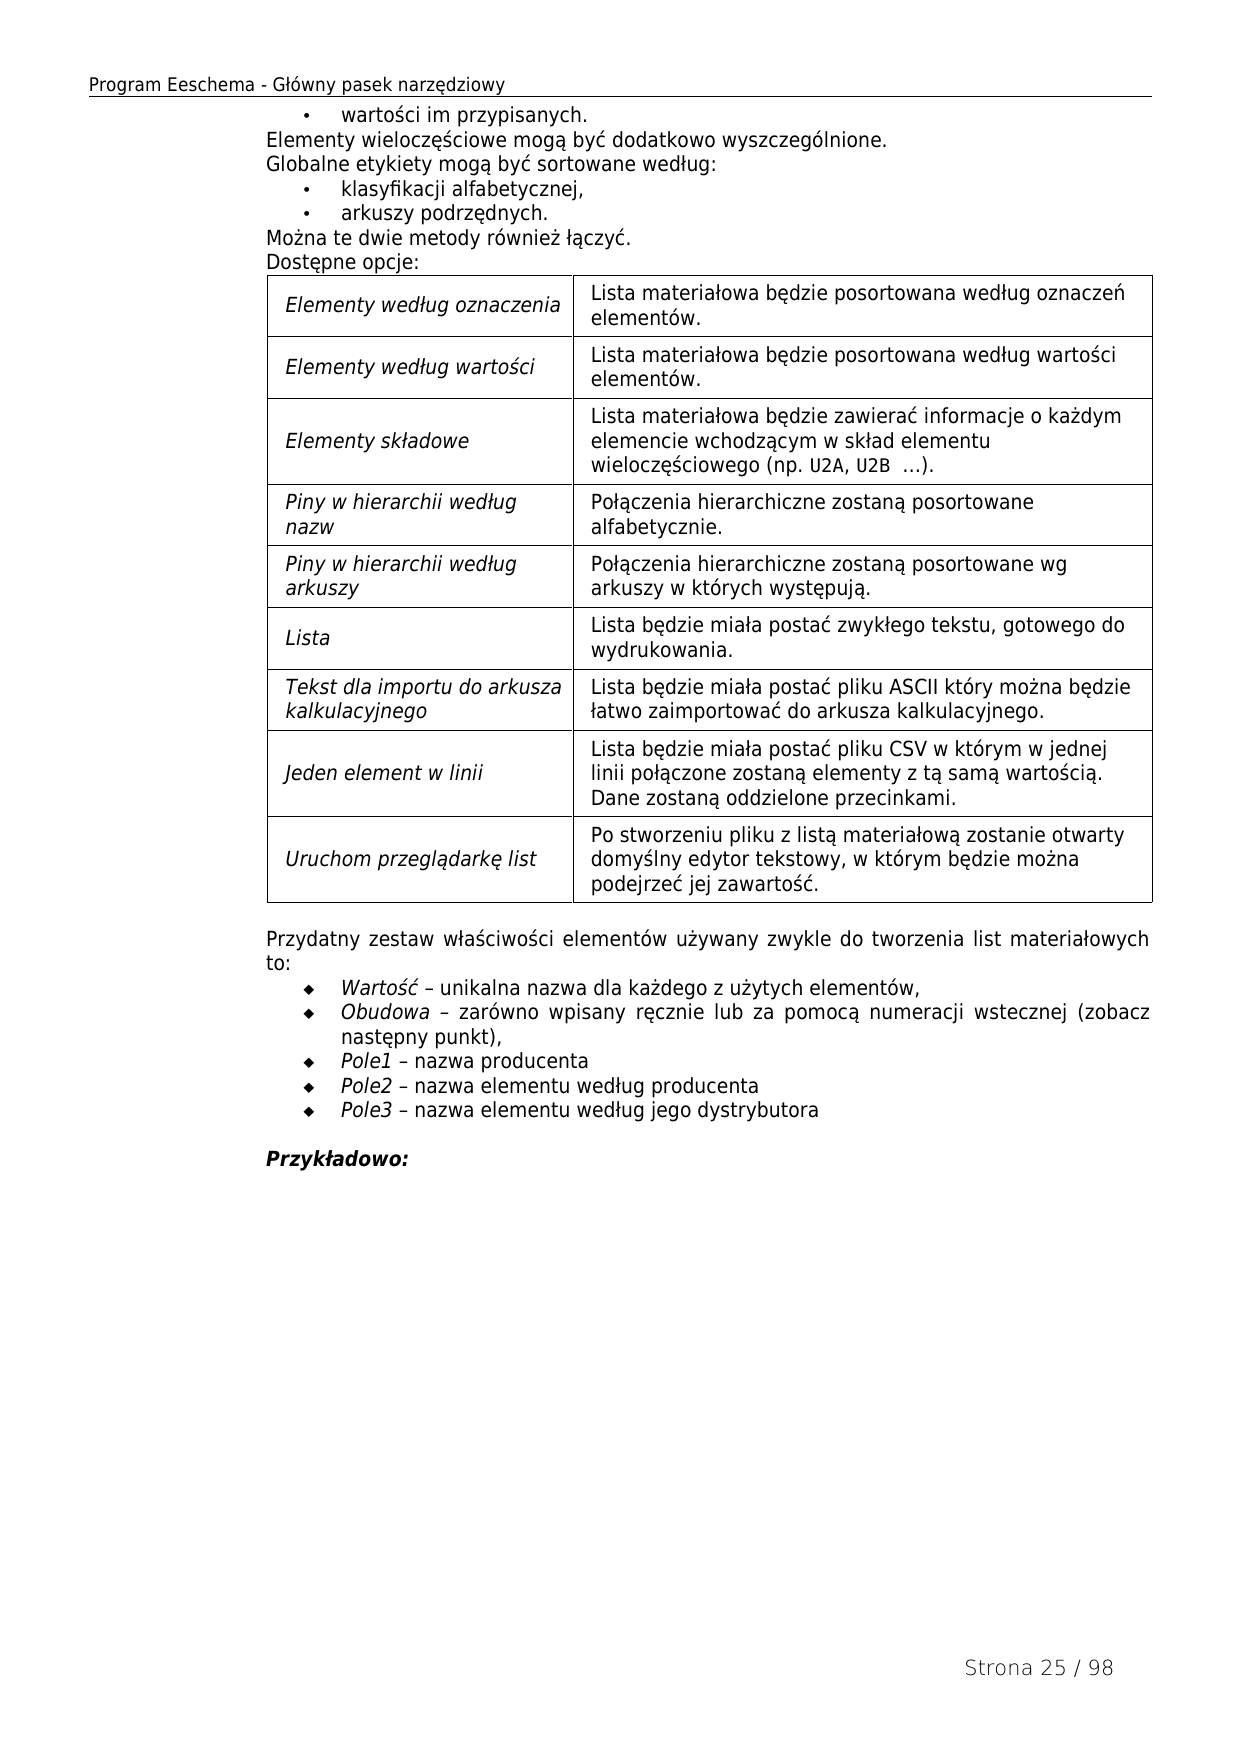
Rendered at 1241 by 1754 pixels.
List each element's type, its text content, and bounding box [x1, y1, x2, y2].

text Globalne etykiety mogą być sortowane według: [266, 152, 1152, 177]
table_cell Elementy składowe [268, 399, 572, 484]
list Obudowa – zarówno wpisany ręcznie lub za pomocą numeracji wstecznej (zobacz następny punkt), [303, 1000, 1152, 1049]
table_cell Lista będzie miała postać pliku CSV w którym w jednej linii połączone zostaną elementy z tą samą wartością. Dane zostaną oddzielone przecinkami. [574, 731, 1152, 816]
table_cell Tekst dla importu do arkusza kalkulacyjnego [268, 670, 572, 730]
list arkuszy podrzędnych. [303, 201, 1152, 226]
table_header Lista materiałowa będzie posortowana według oznaczeń elementów. [574, 276, 1152, 336]
table_cell Lista materiałowa będzie zawierać informacje o każdym elemencie wchodzącym w skład elementu wieloczęściowego (np. U2A, U2B …). [574, 399, 1152, 484]
table_cell Uruchom przeglądarkę list [268, 817, 572, 902]
table_cell Lista będzie miała postać zwykłego tekstu, gotowego do wydrukowania. [574, 608, 1152, 669]
table_cell Piny w hierarchii według nazw [268, 485, 572, 545]
table_cell Elementy według wartości [268, 337, 572, 398]
text Można te dwie metody również łączyć. [266, 226, 1152, 250]
table_cell Lista będzie miała postać pliku ASCII który można będzie łatwo zaimportować do arkusza kalkulacyjnego. [574, 670, 1152, 730]
text Przydatny zestaw właściwości elementów używany zwykle do tworzenia list materiałowych to: [266, 927, 1152, 976]
table_cell Piny w hierarchii według arkuszy [268, 546, 572, 607]
table_cell Po stworzeniu pliku z listą materiałową zostanie otwarty domyślny edytor tekstowy, w którym będzie można podejrzeć jej zawartość. [574, 817, 1152, 902]
list wartości im przypisanych. [303, 103, 1152, 128]
list Pole3 – nazwa elementu według jego dystrybutora [303, 1098, 1152, 1123]
text Przykładowo: [266, 1147, 1152, 1172]
table_cell Połączenia hierarchiczne zostaną posortowane alfabetycznie. [574, 485, 1152, 545]
list klasyfikacji alfabetycznej, [303, 177, 1152, 201]
text Elementy wieloczęściowe mogą być dodatkowo wyszczególnione. [266, 128, 1152, 152]
table_cell Połączenia hierarchiczne zostaną posortowane wg arkuszy w których występują. [574, 546, 1152, 607]
text Dostępne opcje: [266, 250, 1152, 275]
table_header Elementy według oznaczenia [268, 276, 572, 336]
list Pole1 – nazwa producenta [303, 1049, 1152, 1074]
list Pole2 – nazwa elementu według producenta [303, 1074, 1152, 1098]
table_cell Lista [268, 608, 572, 669]
table_cell Jeden element w linii [268, 731, 572, 816]
table_cell Lista materiałowa będzie posortowana według wartości elementów. [574, 337, 1152, 398]
list Wartość – unikalna nazwa dla każdego z użytych elementów, [303, 976, 1152, 1000]
